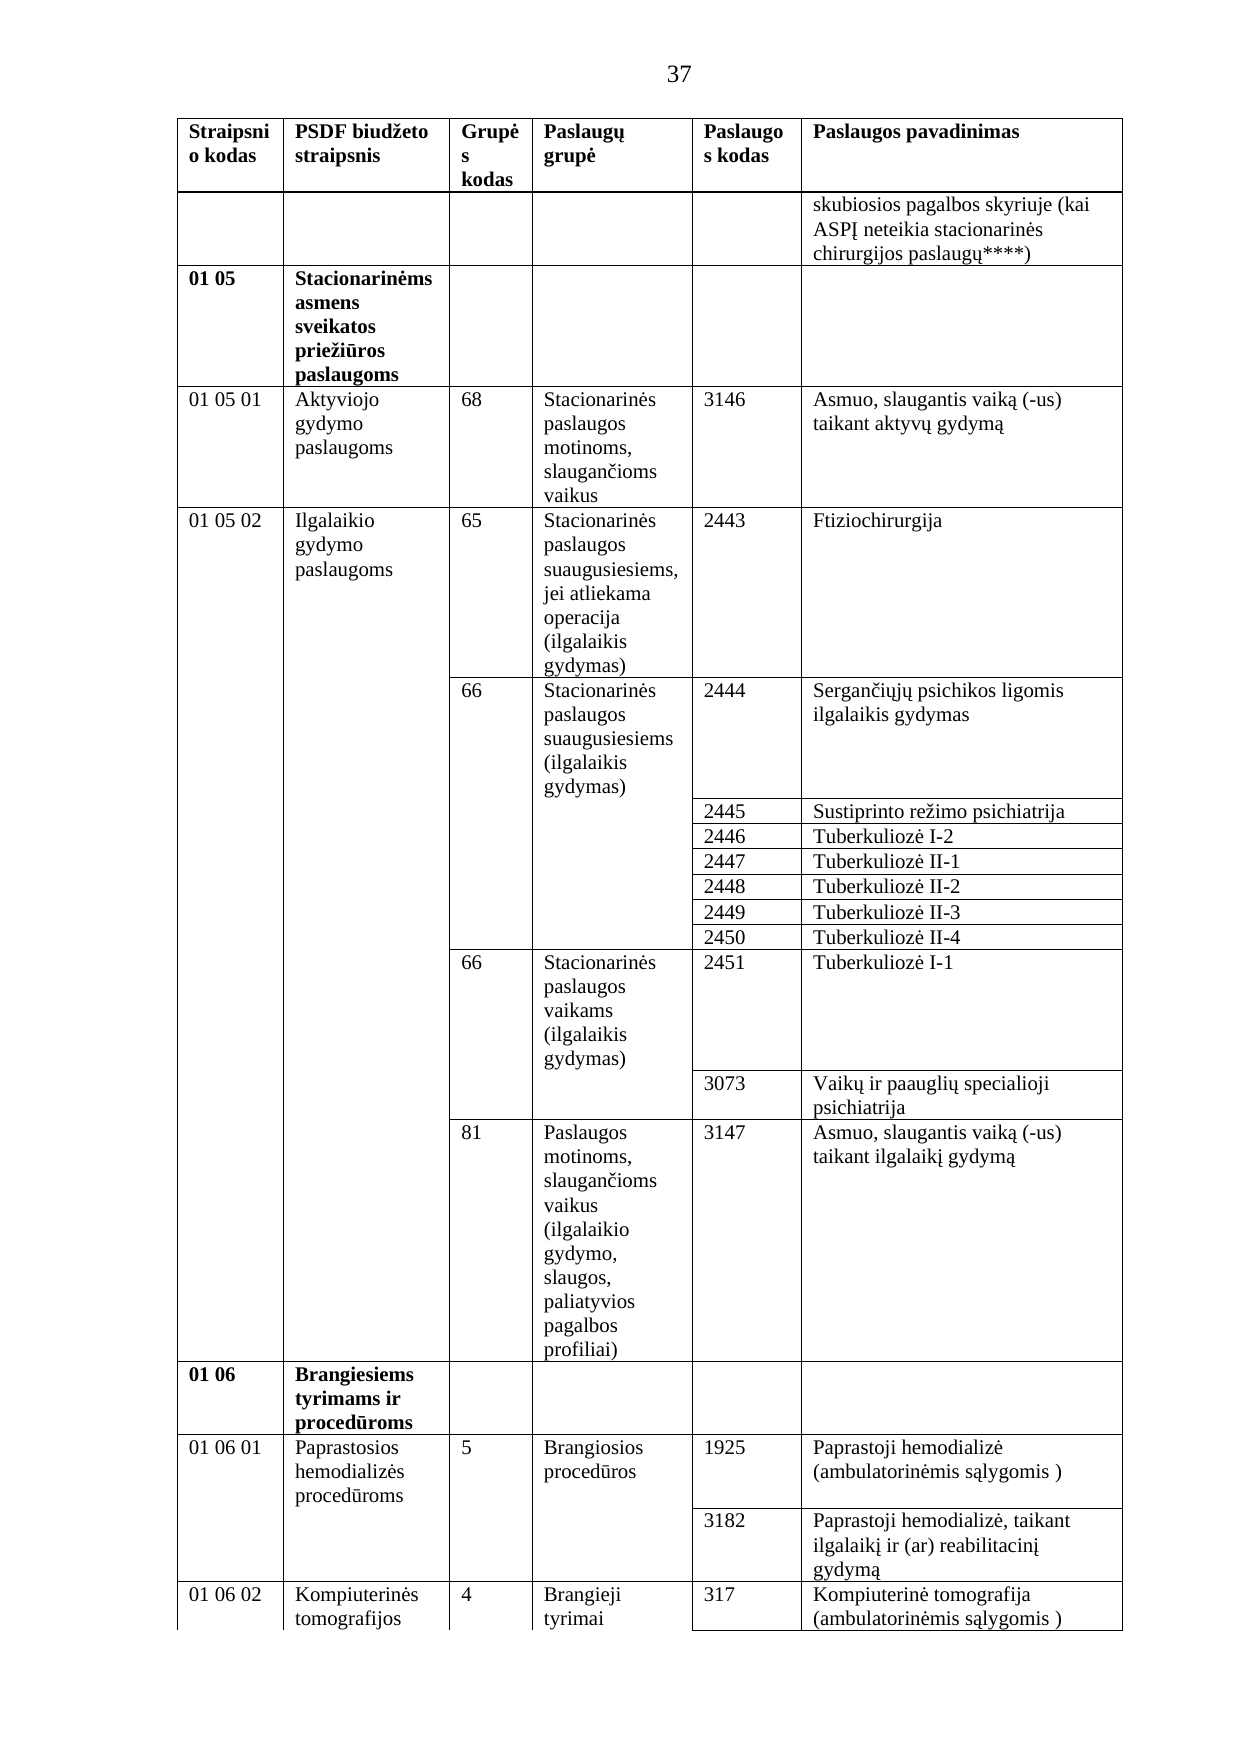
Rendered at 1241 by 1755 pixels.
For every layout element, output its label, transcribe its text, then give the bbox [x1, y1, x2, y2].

table_cell [178, 924, 283, 949]
table_cell [284, 949, 449, 1070]
table_cell 2443 [693, 508, 801, 677]
table_cell 01 06 [178, 1362, 283, 1434]
table_cell Asmuo, slaugantis vaiką (-us) taikant ilgalaikį gydymą [802, 1120, 1122, 1361]
table_cell 3182 [693, 1509, 801, 1581]
table_cell [178, 193, 283, 264]
table_cell [533, 266, 692, 386]
table_cell Kompiuterinė tomografija (ambulatorinėmis sąlygomis ) [802, 1582, 1122, 1630]
table_cell [450, 1508, 532, 1581]
table_cell Tuberkuliozė II-1 [802, 849, 1122, 873]
table_cell [284, 1070, 449, 1119]
table_cell [284, 1119, 449, 1361]
table_cell [284, 823, 449, 848]
table_cell [178, 949, 283, 1070]
table_cell Tuberkuliozė I-1 [802, 950, 1122, 1070]
table_cell Kompiuterinės tomografijos [284, 1582, 449, 1630]
table_cell Stacionarinės paslaugos motinoms, slaugančioms vaikus [533, 387, 692, 507]
table_header Paslaugos kodas [693, 119, 801, 191]
table_cell 2447 [693, 849, 801, 873]
table_cell [450, 798, 532, 823]
table_header Paslaugos pavadinimas [802, 119, 1122, 191]
table_cell [284, 874, 449, 898]
table_cell Stacionarinėms asmens sveikatos priežiūros paslaugoms [284, 266, 449, 386]
table_cell 66 [450, 678, 532, 798]
table_cell 01 06 02 [178, 1582, 283, 1630]
table_cell 81 [450, 1120, 532, 1361]
table_cell [450, 266, 532, 386]
table_cell [693, 193, 801, 264]
table_cell Stacionarinės paslaugos vaikams (ilgalaikis gydymas) [533, 950, 692, 1070]
table_cell [178, 798, 283, 823]
table_cell [533, 1362, 692, 1434]
table_cell 68 [450, 387, 532, 507]
table_cell Paprastosios hemodializės procedūroms [284, 1435, 449, 1507]
table_cell [450, 899, 532, 924]
table_cell [533, 874, 692, 898]
table_cell 2444 [693, 678, 801, 798]
table_cell [533, 848, 692, 873]
table_cell [178, 1070, 283, 1119]
table_cell Paprastoji hemodializė (ambulatorinėmis sąlygomis ) [802, 1435, 1122, 1507]
table_cell Brangieji tyrimai [533, 1582, 692, 1630]
table_cell Asmuo, slaugantis vaiką (-us) taikant aktyvų gydymą [802, 387, 1122, 507]
table_cell skubiosios pagalbos skyriuje (kai ASPĮ neteikia stacionarinės chirurgijos paslaugų****) [802, 193, 1122, 264]
table_cell [450, 1362, 532, 1434]
table_cell Vaikų ir paauglių specialioji psichiatrija [802, 1071, 1122, 1119]
table_cell [284, 848, 449, 873]
table_cell [284, 677, 449, 798]
table_cell [450, 1070, 532, 1119]
table_cell 3146 [693, 387, 801, 507]
table_cell 2451 [693, 950, 801, 1070]
table_cell [284, 798, 449, 823]
table_cell [284, 1508, 449, 1581]
table_cell [533, 1508, 692, 1581]
table_cell 01 06 01 [178, 1435, 283, 1507]
table_cell 3147 [693, 1120, 801, 1361]
table_header PSDF biudžeto straipsnis [284, 119, 449, 191]
table_cell 2445 [693, 799, 801, 823]
table_cell [178, 899, 283, 924]
table_header Grupės kodas [450, 119, 532, 191]
table_cell Ilgalaikio gydymo paslaugoms [284, 508, 449, 677]
table_cell 66 [450, 950, 532, 1070]
table_cell 2450 [693, 925, 801, 949]
table_cell 2449 [693, 900, 801, 924]
table_cell 5 [450, 1435, 532, 1507]
table_cell [450, 848, 532, 873]
table_cell [693, 266, 801, 386]
table_cell 2446 [693, 824, 801, 848]
table_cell Sergančiųjų psichikos ligomis ilgalaikis gydymas [802, 678, 1122, 798]
table_cell Ftiziochirurgija [802, 508, 1122, 677]
table_cell [693, 1362, 801, 1434]
table_cell 01 05 [178, 266, 283, 386]
table_cell [178, 848, 283, 873]
table_cell 01 05 01 [178, 387, 283, 507]
table_cell [533, 899, 692, 924]
table_cell 4 [450, 1582, 532, 1630]
table_cell Tuberkuliozė II-3 [802, 900, 1122, 924]
table_cell [450, 193, 532, 264]
table_cell [533, 1070, 692, 1119]
table_cell [284, 899, 449, 924]
table_cell Paslaugos motinoms, slaugančioms vaikus (ilgalaikio gydymo, slaugos, paliatyvios pagalbos profiliai) [533, 1120, 692, 1361]
table_cell [450, 874, 532, 898]
table_cell 65 [450, 508, 532, 677]
table_cell Brangiosios procedūros [533, 1435, 692, 1507]
table_cell [802, 1362, 1122, 1434]
table_cell Brangiesiems tyrimams ir procedūroms [284, 1362, 449, 1434]
table_header Straipsnio kodas [178, 119, 283, 191]
table_cell Aktyviojo gydymo paslaugoms [284, 387, 449, 507]
table_cell Paprastoji hemodializė, taikant ilgalaikį ir (ar) reabilitacinį gydymą [802, 1509, 1122, 1581]
table_cell [178, 1508, 283, 1581]
table_cell [533, 924, 692, 949]
table_cell 317 [693, 1582, 801, 1630]
table_cell Tuberkuliozė II-2 [802, 875, 1122, 898]
table_cell Sustiprinto režimo psichiatrija [802, 799, 1122, 823]
table_cell Stacionarinės paslaugos suaugusiesiems (ilgalaikis gydymas) [533, 678, 692, 798]
table_cell [178, 874, 283, 898]
table_cell 01 05 02 [178, 508, 283, 677]
table_cell [533, 823, 692, 848]
table_cell Tuberkuliozė I-2 [802, 824, 1122, 848]
table_cell [178, 677, 283, 798]
table_cell 2448 [693, 875, 801, 898]
table_cell [533, 798, 692, 823]
table_cell [533, 193, 692, 264]
table_cell [284, 193, 449, 264]
table_cell Stacionarinės paslaugos suaugusiesiems, jei atliekama operacija (ilgalaikis gydymas) [533, 508, 692, 677]
table_cell [450, 924, 532, 949]
table_cell [802, 266, 1122, 386]
table_cell Tuberkuliozė II-4 [802, 925, 1122, 949]
table_cell 1925 [693, 1435, 801, 1507]
table_cell [178, 1119, 283, 1361]
table_cell [178, 823, 283, 848]
table_header Paslaugų grupė [533, 119, 692, 191]
table_cell 3073 [693, 1071, 801, 1119]
table_cell [284, 924, 449, 949]
table_cell [450, 823, 532, 848]
